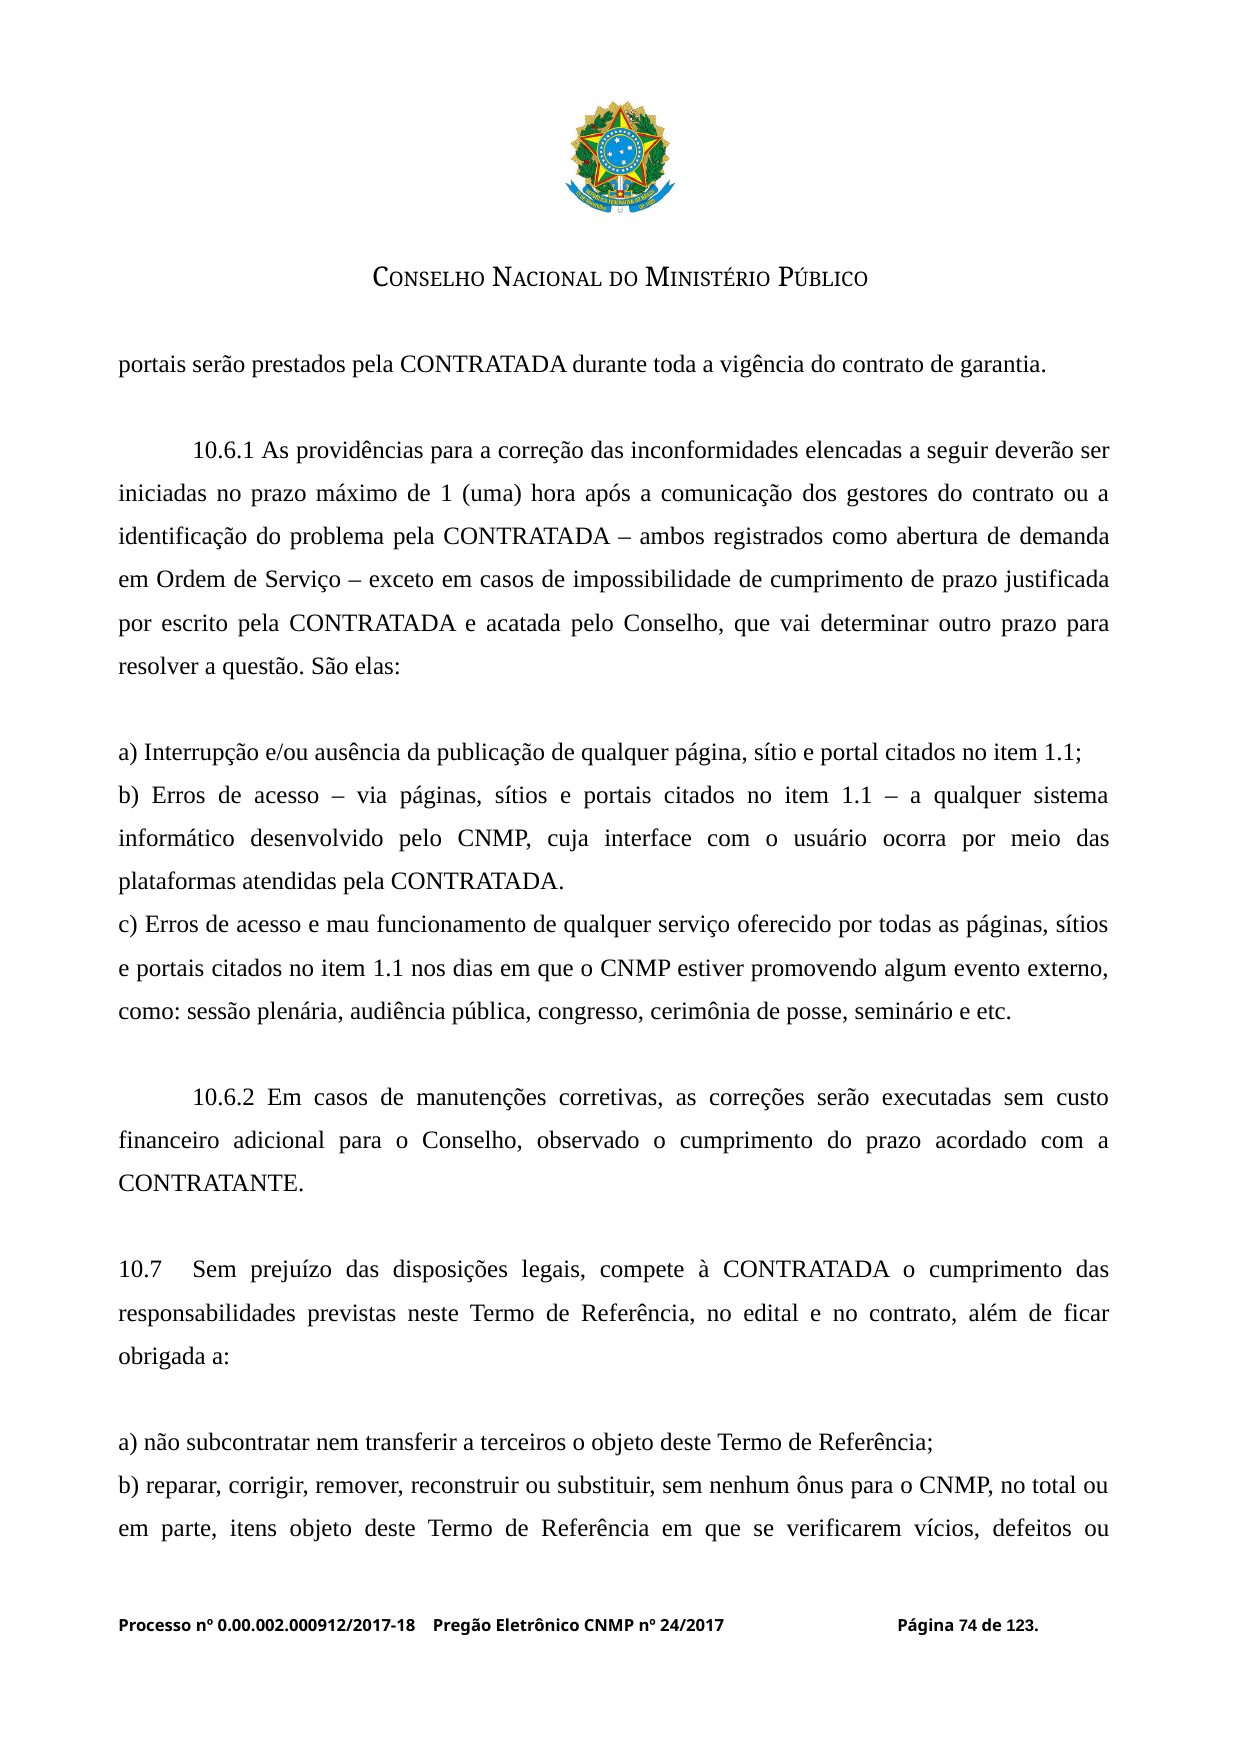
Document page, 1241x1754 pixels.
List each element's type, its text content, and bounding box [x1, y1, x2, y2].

text c) Erros de acesso e mau funcionamento de qualquer serviço oferecido por todas as páginas, sítios e portais citados no item 1.1 nos dias em que o CNMP estiver promovendo algum evento externo, como: sessão plenária, audiência pública, congresso, cerimônia de posse, seminário e etc. [118, 909, 1110, 1024]
text 10.6.1 As providências para a correção das inconformidades elencadas a seguir deverão ser iniciadas no prazo máximo de 1 (uma) hora após a comunicação dos gestores do contrato ou a identificação do problema pela CONTRATADA – ambos registrados como abertura de demanda em Ordem de Serviço – exceto em casos de impossibilidade de cumprimento de prazo justificada por escrito pela CONTRATADA e acatada pelo Conselho, que vai determinar outro prazo para resolver a questão. São elas: [118, 435, 1110, 679]
text 10.7 Sem prejuízo das disposições legais, compete à CONTRATADA o cumprimento das responsabilidades previstas neste Termo de Referência, no edital e no contrato, além de ficar obrigada a: [118, 1254, 1110, 1369]
text a) não subcontratar nem transferir a terceiros o objeto deste Termo de Referência; [118, 1427, 1110, 1456]
text a) Interrupção e/ou ausência da publicação de qualquer página, sítio e portal citados no item 1.1; [118, 737, 1110, 766]
text 10.6.2 Em casos de manutenções corretivas, as correções serão executadas sem custo financeiro adicional para o Conselho, observado o cumprimento do prazo acordado com a CONTRATANTE. [118, 1082, 1110, 1197]
text portais serão prestados pela CONTRATADA durante toda a vigência do contrato de garantia. [118, 349, 1110, 378]
text b) reparar, corrigir, remover, reconstruir ou substituir, sem nenhum ônus para o CNMP, no total ou em parte, itens objeto deste Termo de Referência em que se verificarem vícios, defeitos ou [118, 1470, 1110, 1542]
text b) Erros de acesso – via páginas, sítios e portais citados no item 1.1 – a qualquer sistema informático desenvolvido pelo CNMP, cuja interface com o usuário ocorra por meio das plataformas atendidas pela CONTRATADA. [118, 780, 1110, 895]
